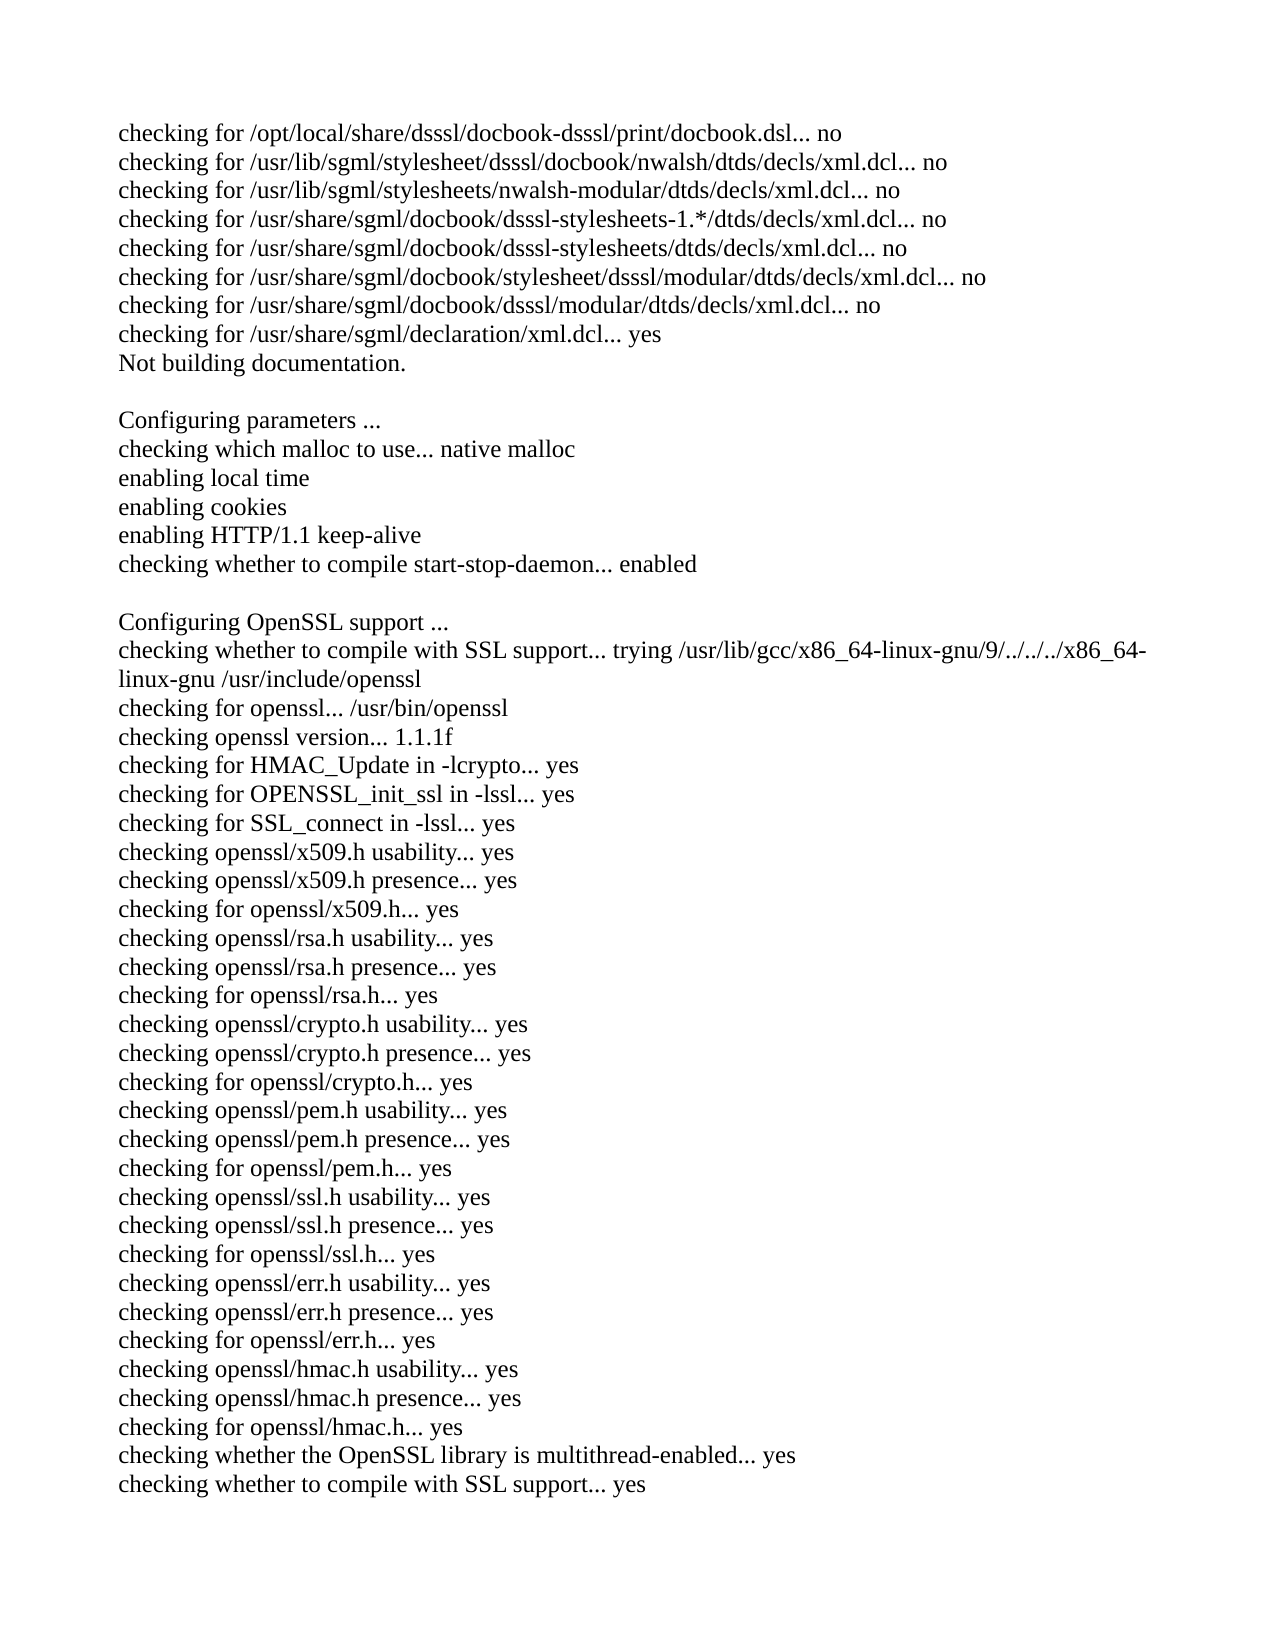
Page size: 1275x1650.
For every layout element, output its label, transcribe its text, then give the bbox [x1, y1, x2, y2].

text checking for /usr/share/sgml/docbook/stylesheet/dsssl/modular/dtds/decls/xml.dcl... no [118, 262, 1157, 291]
text checking openssl/hmac.h presence... yes [118, 1383, 1157, 1412]
text enabling HTTP/1.1 keep-alive [118, 521, 1157, 549]
text checking for /usr/share/sgml/docbook/dsssl-stylesheets/dtds/decls/xml.dcl... no [118, 233, 1157, 262]
text checking whether to compile with SSL support... yes [118, 1469, 1157, 1498]
text checking for openssl/err.h... yes [118, 1326, 1157, 1354]
text checking for /opt/local/share/dsssl/docbook-dsssl/print/docbook.dsl... no [118, 118, 1157, 147]
text checking for /usr/lib/sgml/stylesheet/dsssl/docbook/nwalsh/dtds/decls/xml.dcl... no [118, 147, 1157, 176]
text checking openssl/err.h usability... yes [118, 1268, 1157, 1297]
text checking for openssl/crypto.h... yes [118, 1067, 1157, 1096]
text checking openssl/crypto.h presence... yes [118, 1038, 1157, 1067]
text checking for openssl/x509.h... yes [118, 894, 1157, 923]
text checking for openssl/pem.h... yes [118, 1153, 1157, 1182]
text checking whether to compile start-stop-daemon... enabled [118, 549, 1157, 578]
text checking for /usr/share/sgml/docbook/dsssl-stylesheets-1.*/dtds/decls/xml.dcl... no [118, 204, 1157, 233]
text checking whether the OpenSSL library is multithread-enabled... yes [118, 1441, 1157, 1469]
text checking openssl/crypto.h usability... yes [118, 1009, 1157, 1038]
text checking openssl/pem.h presence... yes [118, 1124, 1157, 1153]
text enabling cookies [118, 492, 1157, 521]
text checking openssl/ssl.h presence... yes [118, 1211, 1157, 1239]
text Configuring OpenSSL support ... [118, 607, 1157, 636]
text checking for openssl/ssl.h... yes [118, 1239, 1157, 1268]
text checking openssl/hmac.h usability... yes [118, 1354, 1157, 1383]
text checking whether to compile with SSL support... trying /usr/lib/gcc/x86_64-linux-gnu/9/../../../x86_64-linux-gnu /usr/include/openssl [118, 636, 1157, 693]
text Not building documentation. [118, 348, 1157, 377]
text checking openssl/err.h presence... yes [118, 1297, 1157, 1326]
text checking for openssl/rsa.h... yes [118, 981, 1157, 1009]
text checking for SSL_connect in -lssl... yes [118, 808, 1157, 837]
text checking openssl/x509.h usability... yes [118, 837, 1157, 866]
text checking for /usr/share/sgml/declaration/xml.dcl... yes [118, 319, 1157, 348]
text checking which malloc to use... native malloc [118, 434, 1157, 463]
text checking for /usr/lib/sgml/stylesheets/nwalsh-modular/dtds/decls/xml.dcl... no [118, 176, 1157, 204]
text checking for /usr/share/sgml/docbook/dsssl/modular/dtds/decls/xml.dcl... no [118, 291, 1157, 319]
text checking openssl/ssl.h usability... yes [118, 1182, 1157, 1211]
text checking for openssl... /usr/bin/openssl [118, 693, 1157, 722]
text checking openssl/rsa.h usability... yes [118, 923, 1157, 952]
text Configuring parameters ... [118, 406, 1157, 434]
text checking openssl/rsa.h presence... yes [118, 952, 1157, 981]
text checking openssl/x509.h presence... yes [118, 866, 1157, 894]
text checking for OPENSSL_init_ssl in -lssl... yes [118, 779, 1157, 808]
text checking for openssl/hmac.h... yes [118, 1412, 1157, 1441]
text enabling local time [118, 463, 1157, 492]
text checking openssl version... 1.1.1f [118, 722, 1157, 751]
text checking openssl/pem.h usability... yes [118, 1096, 1157, 1124]
text checking for HMAC_Update in -lcrypto... yes [118, 751, 1157, 779]
